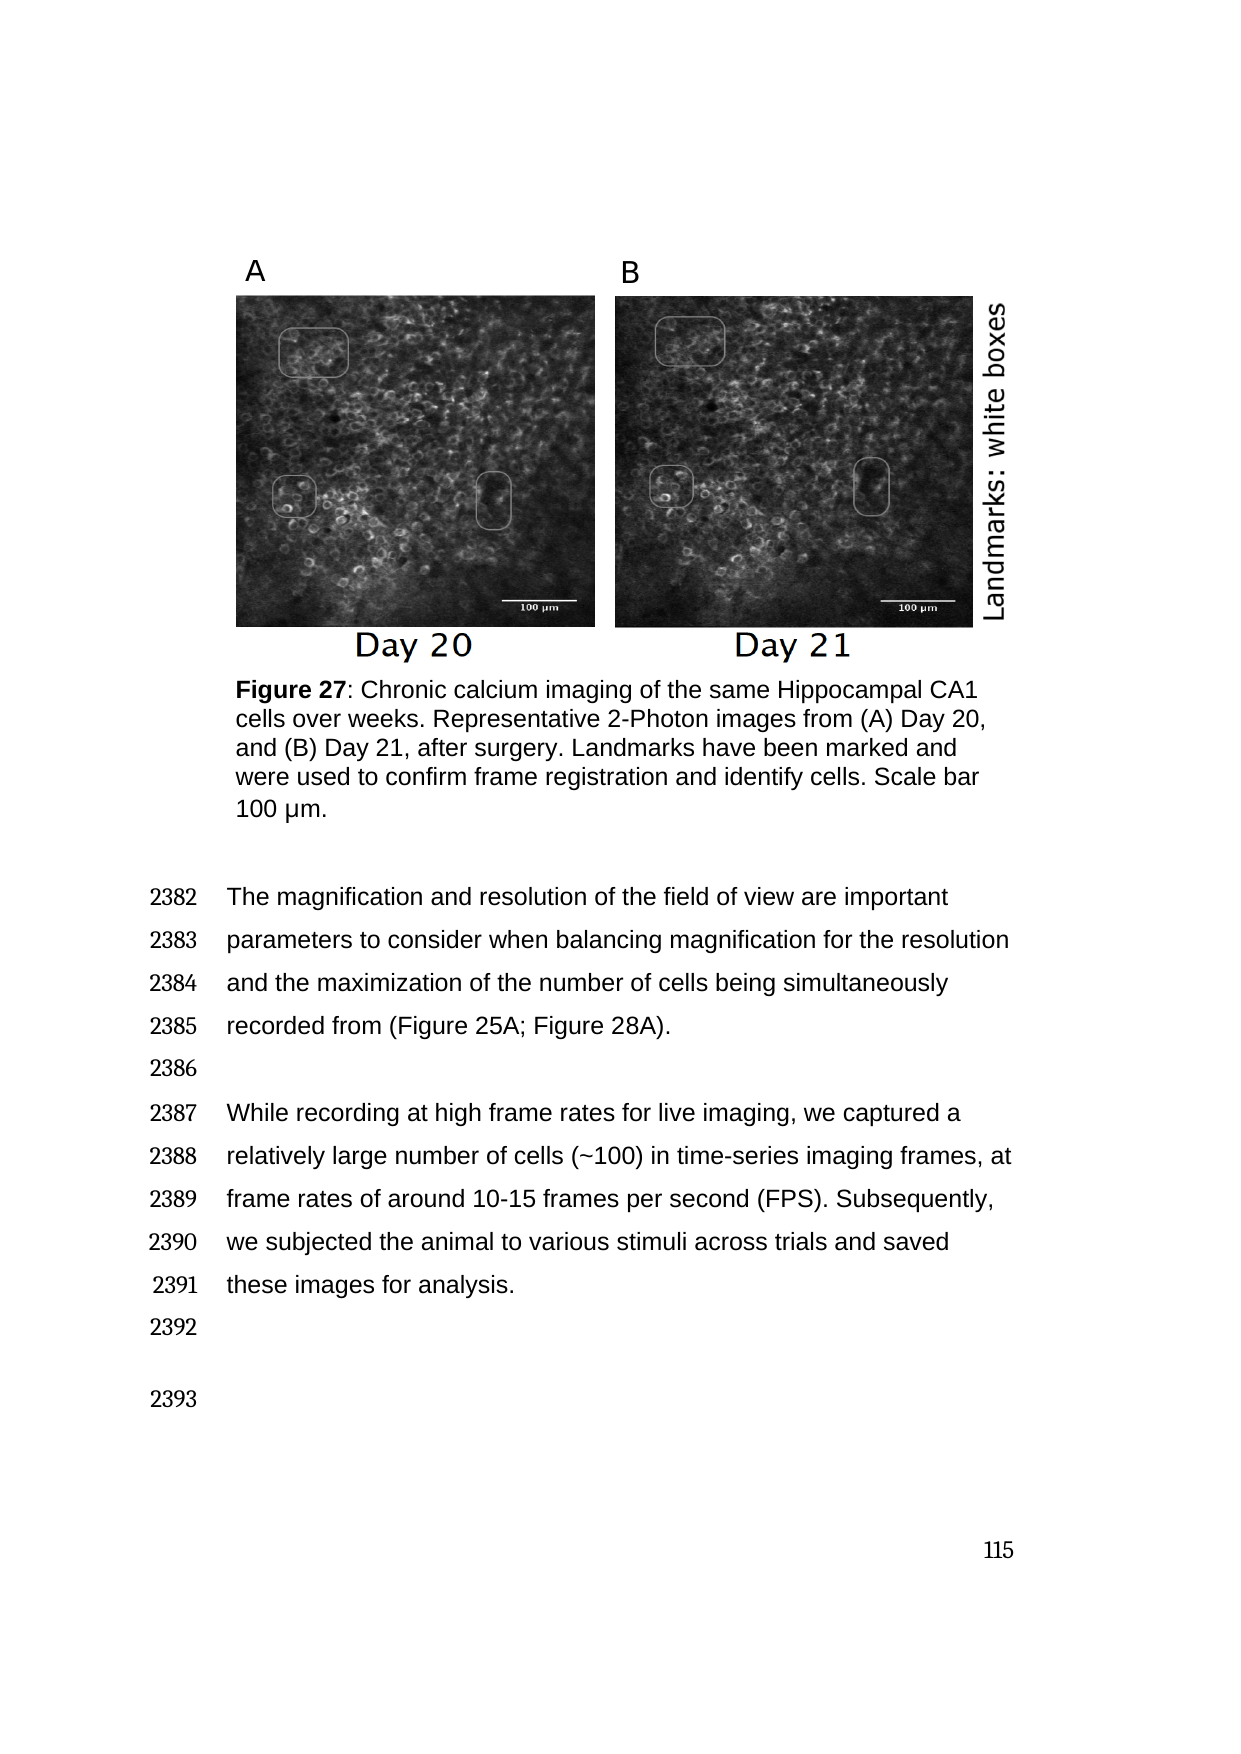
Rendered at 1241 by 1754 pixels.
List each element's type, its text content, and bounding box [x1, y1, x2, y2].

text While recording at high frame rates for live imaging, we captured a relatively large number of cells (~100) in time-series imaging frames, at frame rates of around 10-15 frames per second (FPS). Subsequently, we subjected the animal to various stimuli across trials and saved these images for analysis. [226, 1097, 1014, 1299]
text The magnification and resolution of the field of view are important parameters to consider when balancing magnification for the resolution and the maximization of the number of cells being simultaneously recorded from (Figure 25A; Figure 28A). [226, 882, 1014, 1040]
text Figure 27: Chronic calcium imaging of the same Hippocampal CA1 cells over weeks. Representative 2-Photon images from (A) Day 20, and (B) Day 21, after surgery. Landmarks have been marked and were used to confirm frame registration and identify cells. Scale bar 100 µm. [235, 663, 1005, 824]
